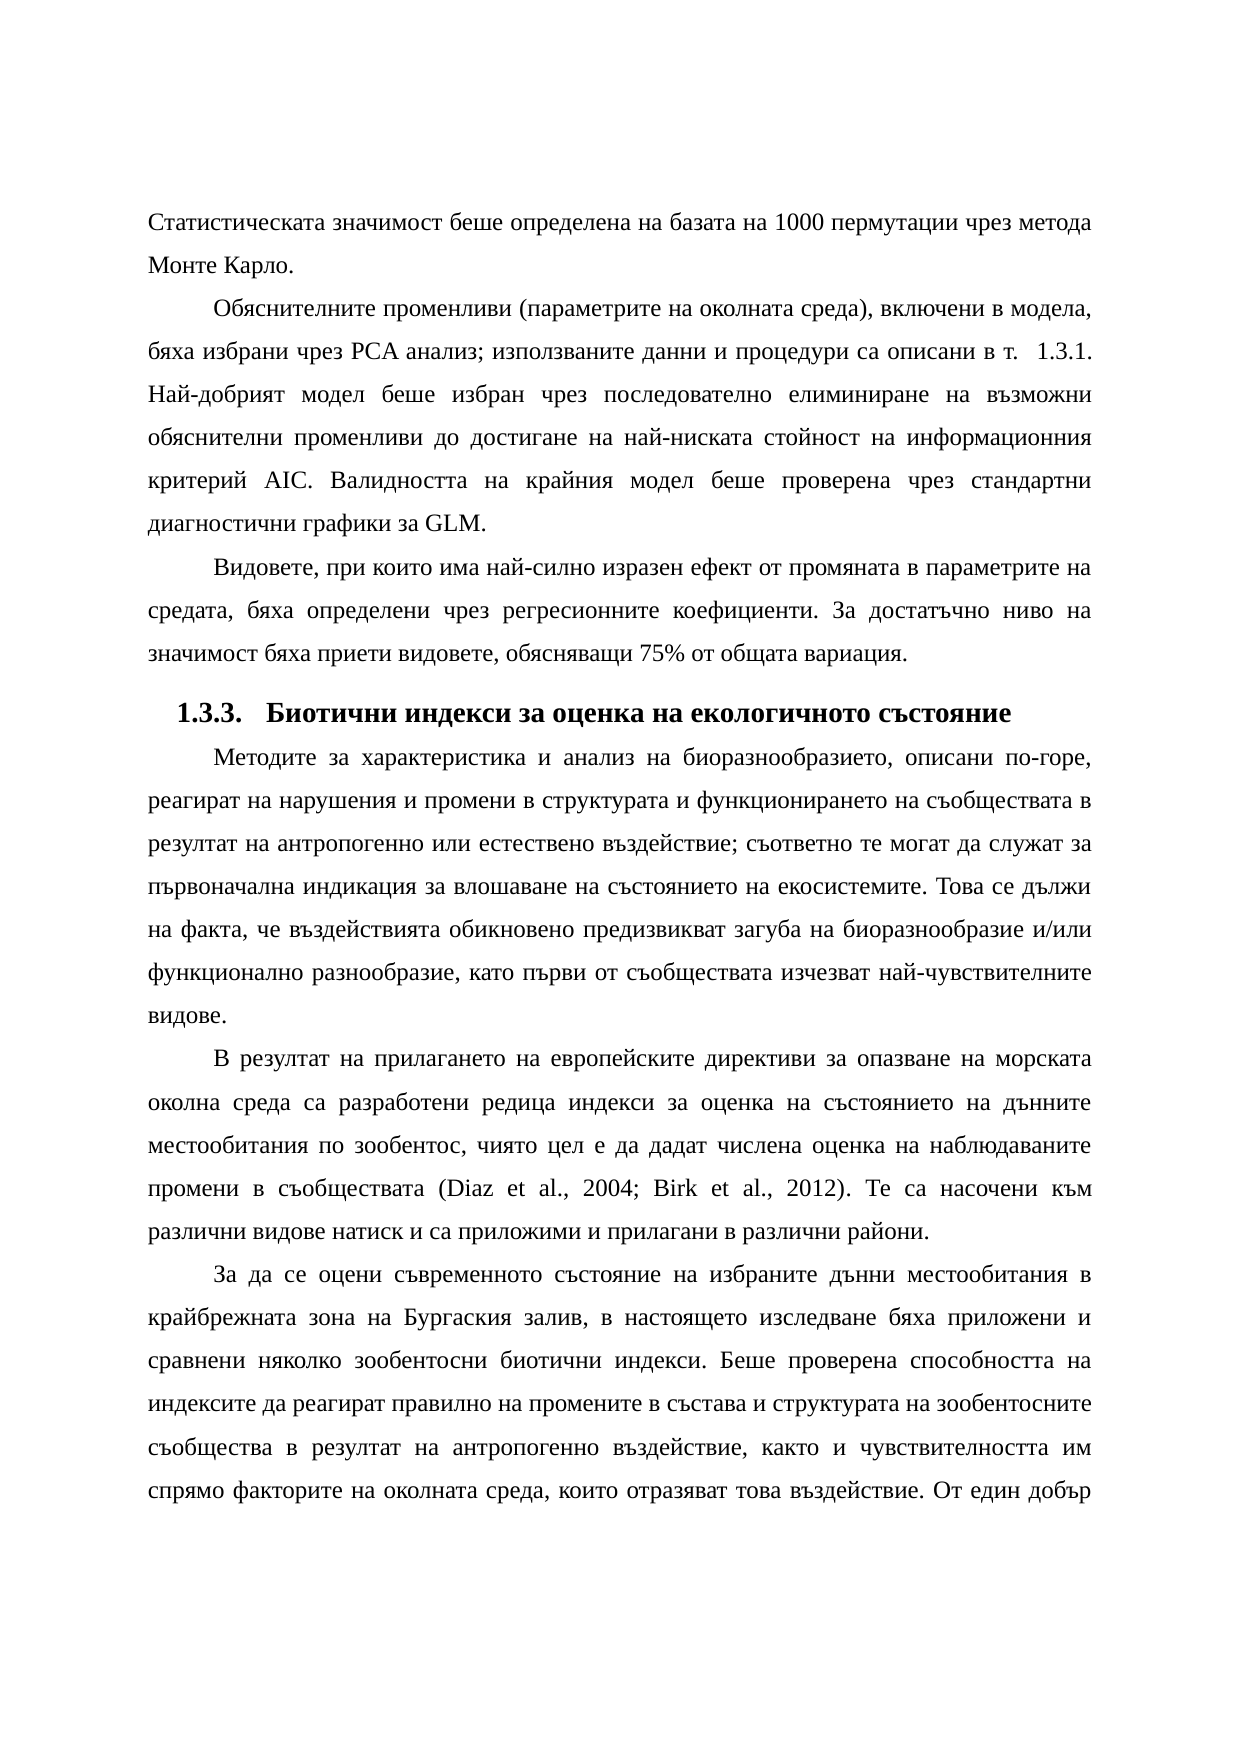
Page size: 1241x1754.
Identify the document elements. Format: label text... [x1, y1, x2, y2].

text Методите за характеристика и анализ на биоразнообразието, описани по-горе, реагират на нарушения и промени в структурата и функционирането на съобществата в резултат на антропогенно или естествено въздействие; съответно те могат да служат за първоначална индикация за влошаване на състоянието на екосистемите. Това се дължи на факта, че въздействията обикновено предизвикват загуба на биоразнообразие и/или функционално разнообразие, като първи от съобществата изчезват най-чувствителните видове. [148, 742, 1093, 1029]
text Обяснителните променливи (параметрите на околната среда), включени в модела, бяха избрани чрез PCA анализ; използваните данни и процедури са описани в т. 1.3.1. Най-добрият модел беше избран чрез последователно елиминиране на възможни обяснителни променливи до достигане на най-ниската стойност на информационния критерий AIC. Валидността на крайния модел беше проверена чрез стандартни диагностични графики за GLM. [148, 293, 1093, 537]
subtitle Биотични индекси за оценка на екологичното състояние [242, 696, 1093, 729]
text Статистическата значимост беше определена на базата на 1000 пермутации чрез метода Монте Карло. [148, 207, 1093, 278]
text За да се оцени съвременното състояние на избраните дънни местообитания в крайбрежната зона на Бургаския залив, в настоящето изследване бяха приложени и сравнени няколко зообентосни биотични индекси. Беше проверена способността на индексите да реагират правилно на промените в състава и структурата на зообентосните съобщества в резултат на антропогенно въздействие, както и чувствителността им спрямо факторите на околната среда, които отразяват това въздействие. От един добър [148, 1259, 1093, 1503]
text В резултат на прилагането на европейските директиви за опазване на морската околна среда са разработени редица индекси за оценка на състоянието на дънните местообитания по зообентос, чиято цел е да дадат числена оценка на наблюдаваните промени в съобществата (Diaz et al., 2004; Birk et al., 2012). Те са насочени към различни видове натиск и са приложими и прилагани в различни райони. [148, 1043, 1093, 1245]
text Видовете, при които има най-силно изразен ефект от промяната в параметрите на средата, бяха определени чрез регресионните коефициенти. За достатъчно ниво на значимост бяха приети видовете, обясняващи 75% от общата вариация. [148, 552, 1093, 667]
